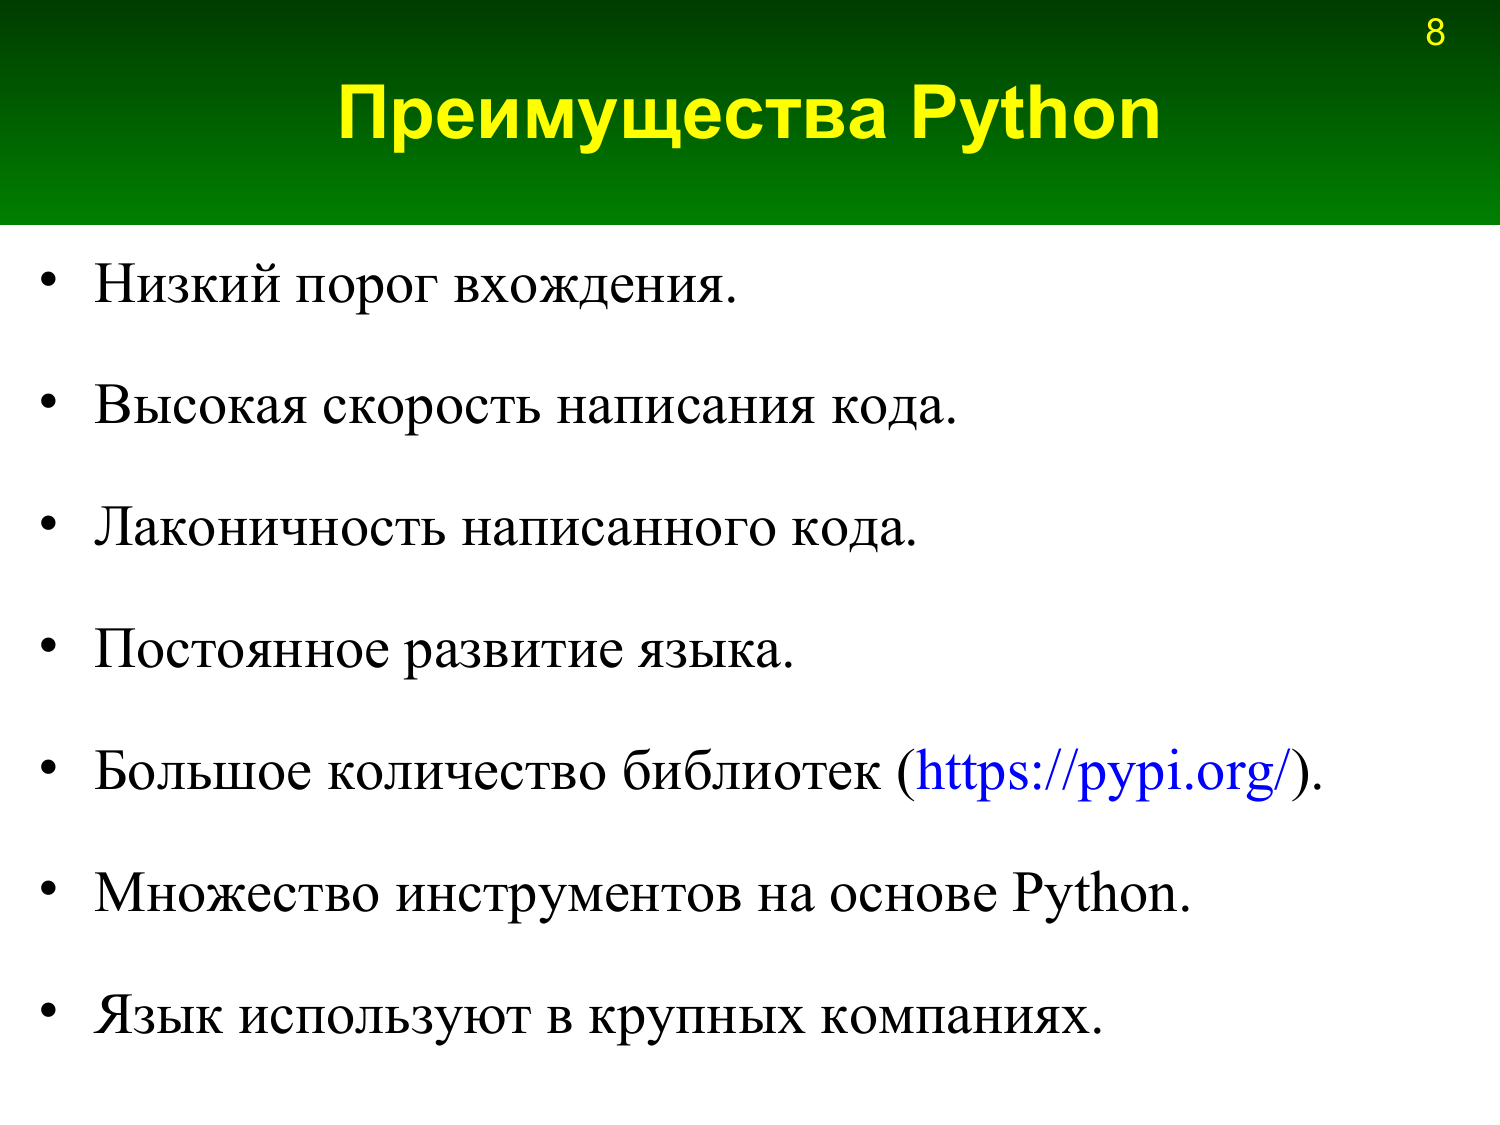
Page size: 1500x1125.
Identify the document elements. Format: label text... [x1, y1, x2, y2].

list Низкий порог вхождения. Высокая скорость написания кода. Лаконичность написанного кода. Постоянное развитие языка. Большое количество библиотек (https://pypi.org/). Множество инструментов на основе Python. Язык используют в крупных компаниях. [23, 236, 1489, 1099]
title Преимущества Python [112, 0, 1388, 236]
